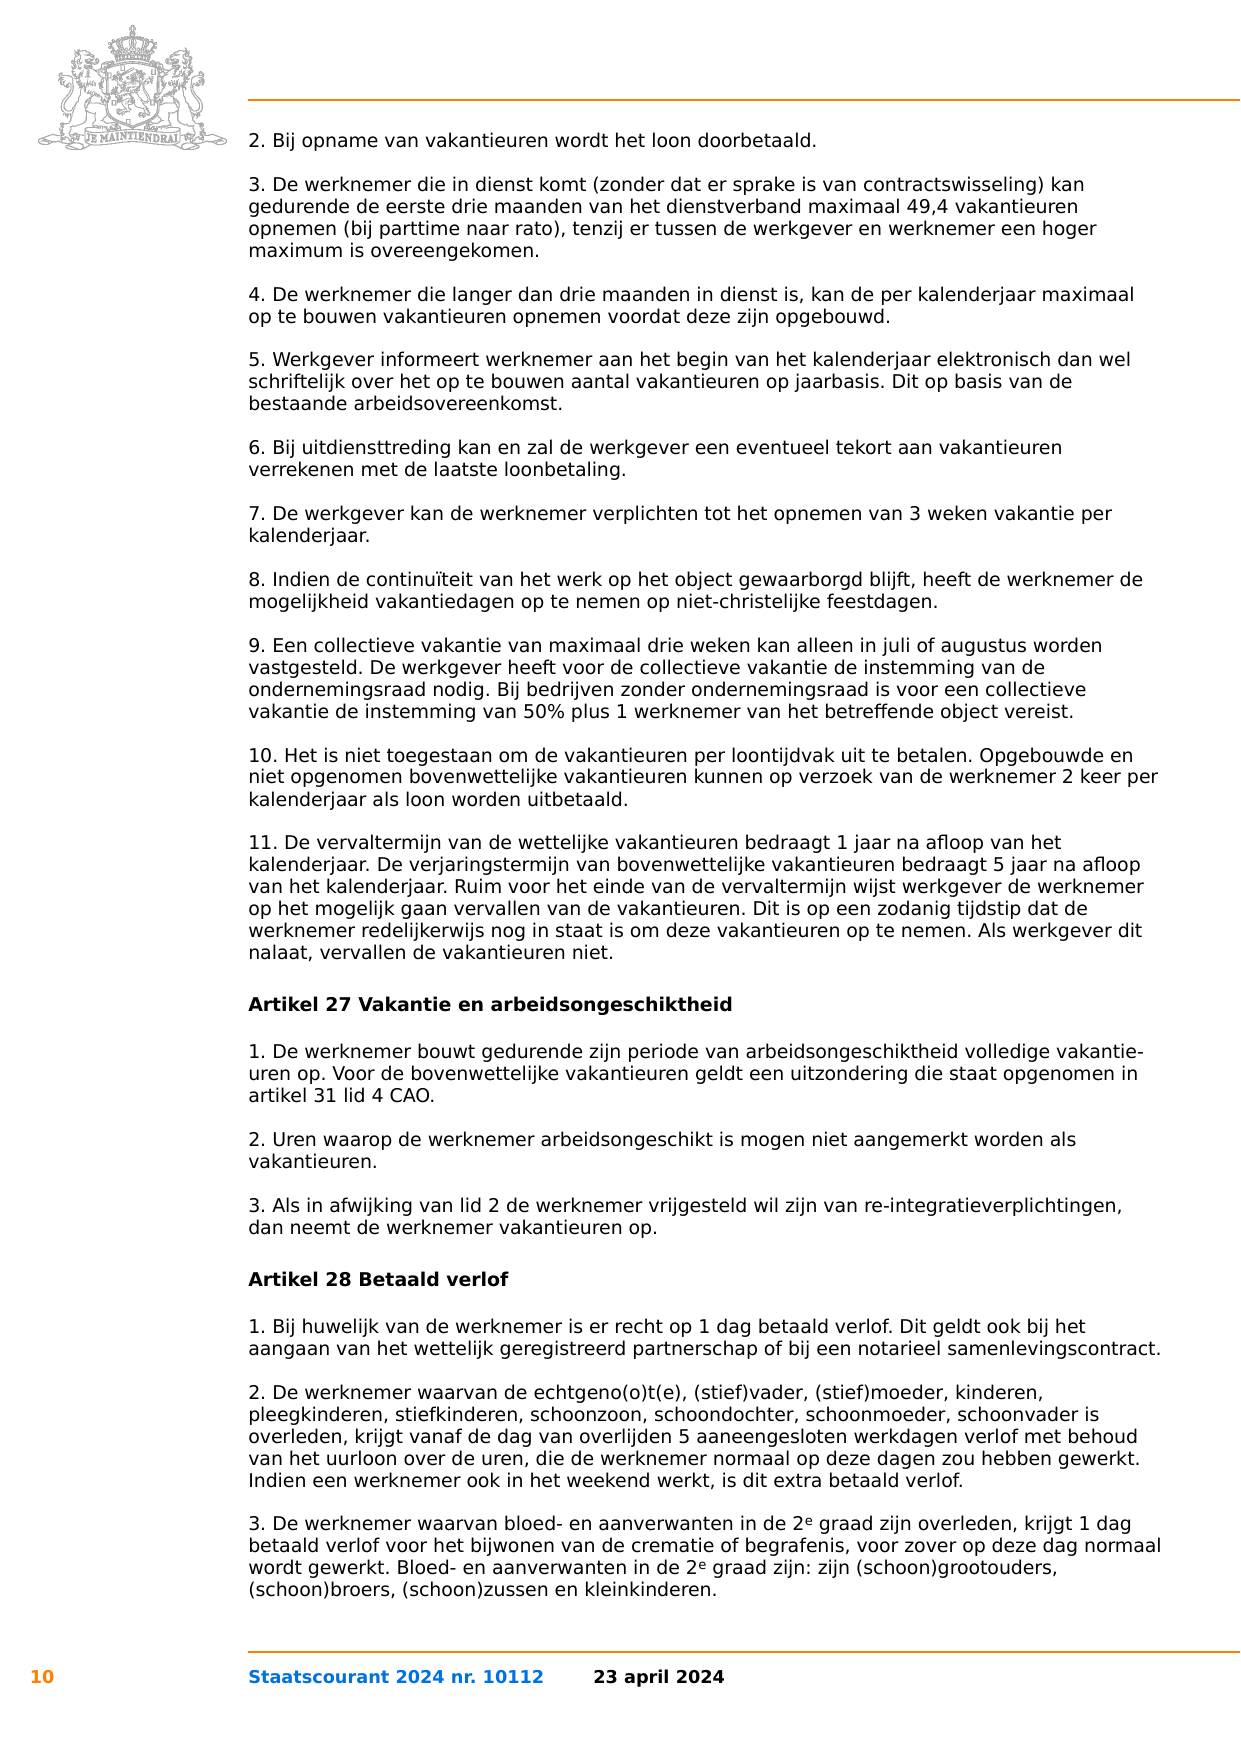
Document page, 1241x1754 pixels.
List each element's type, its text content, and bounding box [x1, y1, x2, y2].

text 3. De werknemer waarvan bloed- en aanverwanten in de 2e graad zijn overleden, krijgt 1 dag betaald verlof voor het bijwonen van de crematie of begrafenis, voor zover op deze dag normaal wordt gewerkt. Bloed- en aanverwanten in de 2e graad zijn: zijn (schoon)grootouders, (schoon)broers, (schoon)zussen en kleinkinderen. [248, 1513, 1163, 1601]
text 7. De werkgever kan de werknemer verplichten tot het opnemen van 3 weken vakantie per kalenderjaar. [248, 503, 1163, 547]
text 3. Als in afwijking van lid 2 de werknemer vrijgesteld wil zijn van re-integratieverplichtingen, dan neemt de werknemer vakantieuren op. [248, 1195, 1163, 1239]
text 9. Een collectieve vakantie van maximaal drie weken kan alleen in juli of augustus worden vastgesteld. De werkgever heeft voor de collectieve vakantie de instemming van de ondernemingsraad nodig. Bij bedrijven zonder ondernemingsraad is voor een collectieve vakantie de instemming van 50% plus 1 werknemer van het betreffende object vereist. [248, 635, 1163, 723]
text 11. De vervaltermijn van de wettelijke vakantieuren bedraagt 1 jaar na afloop van het kalenderjaar. De verjaringstermijn van bovenwettelijke vakantieuren bedraagt 5 jaar na afloop van het kalenderjaar. Ruim voor het einde van de vervaltermijn wijst werkgever de werknemer op het mogelijk gaan vervallen van de vakantieuren. Dit is op een zodanig tijdstip dat de werknemer redelijkerwijs nog in staat is om deze vakantieuren op te nemen. Als werkgever dit nalaat, vervallen de vakantieuren niet. [248, 832, 1163, 964]
text 2. Bij opname van vakantieuren wordt het loon doorbetaald. [248, 130, 1163, 152]
subtitle Artikel 27 Vakantie en arbeidsongeschiktheid [248, 994, 1163, 1016]
text 10. Het is niet toegestaan om de vakantieuren per loontijdvak uit te betalen. Opgebouwde en niet opgenomen bovenwettelijke vakantieuren kunnen op verzoek van de werknemer 2 keer per kalenderjaar als loon worden uitbetaald. [248, 744, 1163, 810]
picture [38, 25, 227, 150]
text 5. Werkgever informeert werknemer aan het begin van het kalenderjaar elektronisch dan wel schriftelijk over het op te bouwen aantal vakantieuren op jaarbasis. Dit op basis van de bestaande arbeidsovereenkomst. [248, 349, 1163, 415]
text 2. De werknemer waarvan de echtgeno(o)t(e), (stief)vader, (stief)moeder, kinderen, pleegkinderen, stiefkinderen, schoonzoon, schoondochter, schoonmoeder, schoonvader is overleden, krijgt vanaf de dag van overlijden 5 aaneengesloten werkdagen verlof met behoud van het uurloon over de uren, die de werknemer normaal op deze dagen zou hebben gewerkt. Indien een werknemer ook in het weekend werkt, is dit extra betaald verlof. [248, 1382, 1163, 1491]
text 1. Bij huwelijk van de werknemer is er recht op 1 dag betaald verlof. Dit geldt ook bij het aangaan van het wettelijk geregistreerd partnerschap of bij een notarieel samenlevingscontract. [248, 1316, 1163, 1360]
subtitle Artikel 28 Betaald verlof [248, 1269, 1163, 1291]
text 3. De werknemer die in dienst komt (zonder dat er sprake is van contractswisseling) kan gedurende de eerste drie maanden van het dienstverband maximaal 49,4 vakantieuren opnemen (bij parttime naar rato), tenzij er tussen de werkgever en werknemer een hoger maximum is overeengekomen. [248, 174, 1163, 262]
text 8. Indien de continuïteit van het werk op het object gewaarborgd blijft, heeft de werknemer de mogelijkheid vakantiedagen op te nemen op niet-christelijke feestdagen. [248, 569, 1163, 613]
text 1. De werknemer bouwt gedurende zijn periode van arbeidsongeschiktheid volledige vakantie-uren op. Voor de bovenwettelijke vakantieuren geldt een uitzondering die staat opgenomen in artikel 31 lid 4 CAO. [248, 1041, 1163, 1107]
text 6. Bij uitdiensttreding kan en zal de werkgever een eventueel tekort aan vakantieuren verrekenen met de laatste loonbetaling. [248, 437, 1163, 481]
text 4. De werknemer die langer dan drie maanden in dienst is, kan de per kalenderjaar maximaal op te bouwen vakantieuren opnemen voordat deze zijn opgebouwd. [248, 283, 1163, 327]
text 2. Uren waarop de werknemer arbeidsongeschikt is mogen niet aangemerkt worden als vakantieuren. [248, 1129, 1163, 1173]
